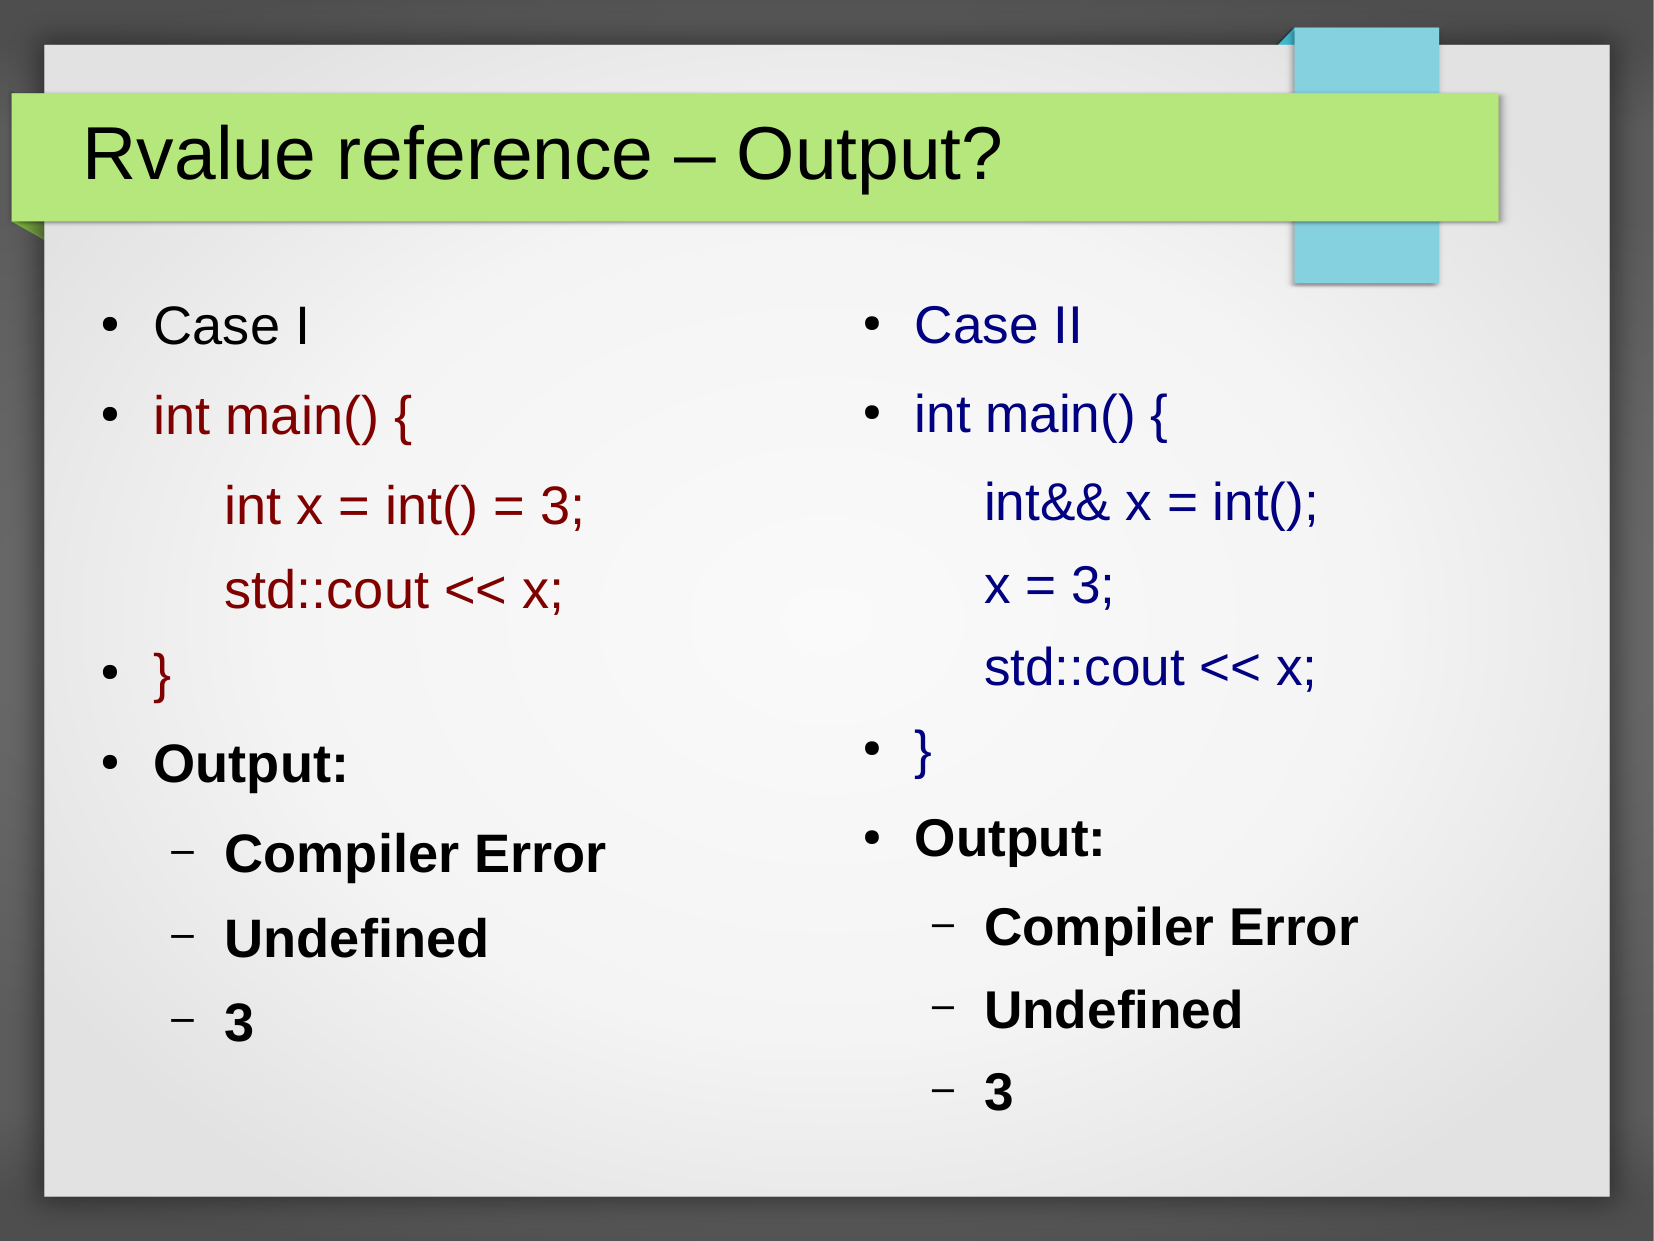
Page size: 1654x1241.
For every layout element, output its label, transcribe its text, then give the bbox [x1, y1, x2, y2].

list Case II int main() { int&& x = int(); x = 3; std::cout << x; } Output: Compiler Error Undefined 3 [845, 295, 1572, 1130]
picture [0, 0, 1654, 1241]
list Case I int main() { int x = int() = 3; std::cout << x; } Output: Compiler Error Undefined 3 [82, 295, 809, 1130]
title Rvalue reference – Output? [82, 94, 1264, 213]
